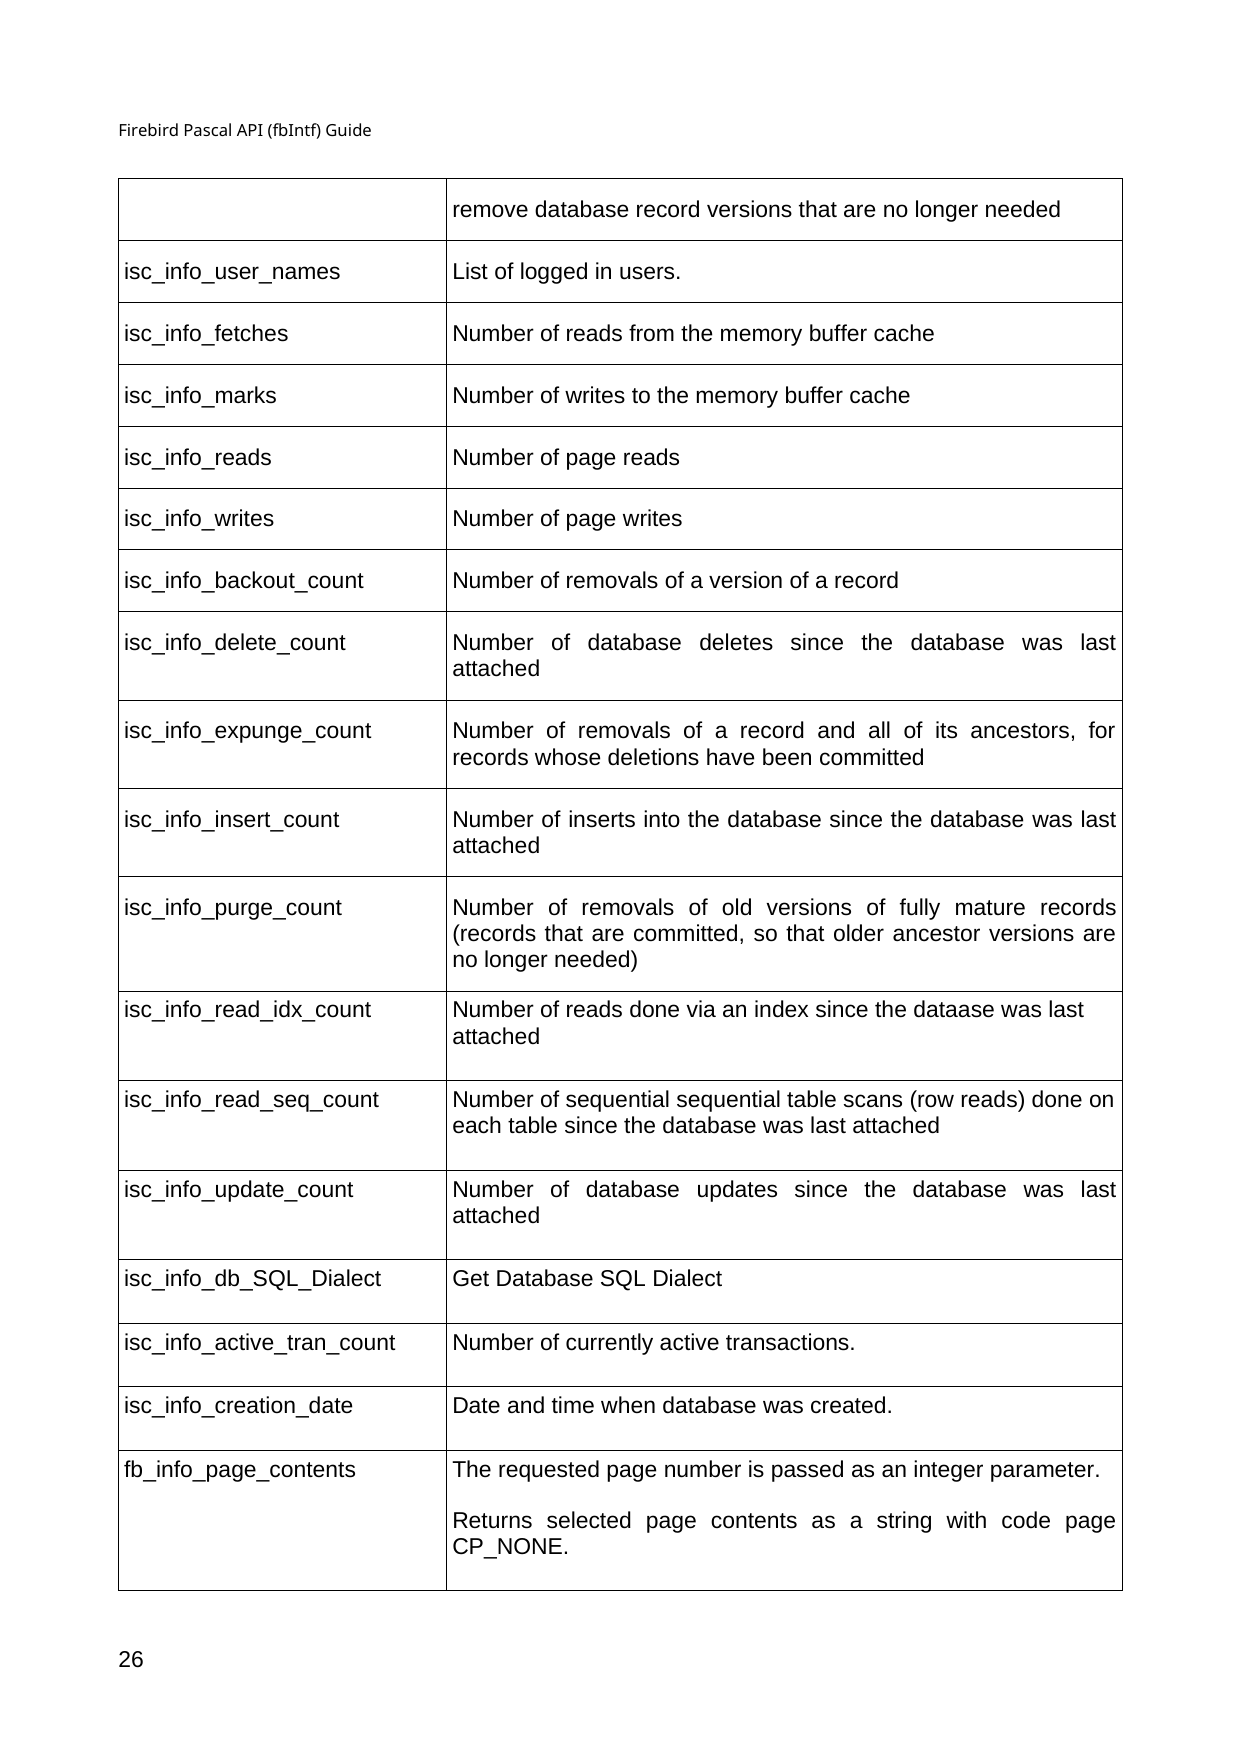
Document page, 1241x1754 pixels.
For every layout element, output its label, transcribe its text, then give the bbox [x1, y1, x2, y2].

table_cell isc_info_marks [119, 365, 446, 426]
table_cell [119, 179, 446, 240]
table_cell Number of page reads [447, 427, 1122, 487]
table_cell fb_info_page_contents [119, 1451, 446, 1590]
table_cell The requested page number is passed as an integer parameter. Returns selected page contents as a string with code page CP_NONE. [447, 1451, 1122, 1590]
table_cell isc_info_insert_count [119, 789, 446, 876]
table_cell Number of database updates since the database was last attached [447, 1171, 1122, 1259]
table_cell isc_info_expunge_count [119, 701, 446, 788]
table_cell isc_info_update_count [119, 1171, 446, 1259]
table_cell Number of removals of a record and all of its ancestors, for records whose deletions have been committed [447, 701, 1122, 788]
table_cell Number of writes to the memory buffer cache [447, 365, 1122, 426]
table_cell Number of inserts into the database since the database was last attached [447, 789, 1122, 876]
table_cell isc_info_delete_count [119, 612, 446, 699]
table_cell isc_info_db_SQL_Dialect [119, 1260, 446, 1323]
table_cell isc_info_active_tran_count [119, 1324, 446, 1386]
table_cell List of logged in users. [447, 241, 1122, 302]
table_cell Date and time when database was created. [447, 1387, 1122, 1450]
table_cell remove database record versions that are no longer needed [447, 179, 1122, 240]
table_cell Number of currently active transactions. [447, 1324, 1122, 1386]
table_cell isc_info_read_seq_count [119, 1081, 446, 1170]
table_cell isc_info_purge_count [119, 877, 446, 991]
table_cell isc_info_fetches [119, 303, 446, 364]
table_cell Number of reads done via an index since the dataase was last attached [447, 992, 1122, 1080]
table_cell isc_info_backout_count [119, 550, 446, 611]
table_cell Number of sequential sequential table scans (row reads) done on each table since the database was last attached [447, 1081, 1122, 1170]
table_cell isc_info_read_idx_count [119, 992, 446, 1080]
table_cell Number of removals of old versions of fully mature records (records that are committed, so that older ancestor versions are no longer needed) [447, 877, 1122, 991]
table_cell Get Database SQL Dialect [447, 1260, 1122, 1323]
table_cell Number of page writes [447, 489, 1122, 549]
table_cell isc_info_writes [119, 489, 446, 549]
table_cell isc_info_reads [119, 427, 446, 487]
table_cell isc_info_creation_date [119, 1387, 446, 1450]
table_cell isc_info_user_names [119, 241, 446, 302]
table_cell Number of database deletes since the database was last attached [447, 612, 1122, 699]
table_cell Number of removals of a version of a record [447, 550, 1122, 611]
table_cell Number of reads from the memory buffer cache [447, 303, 1122, 364]
